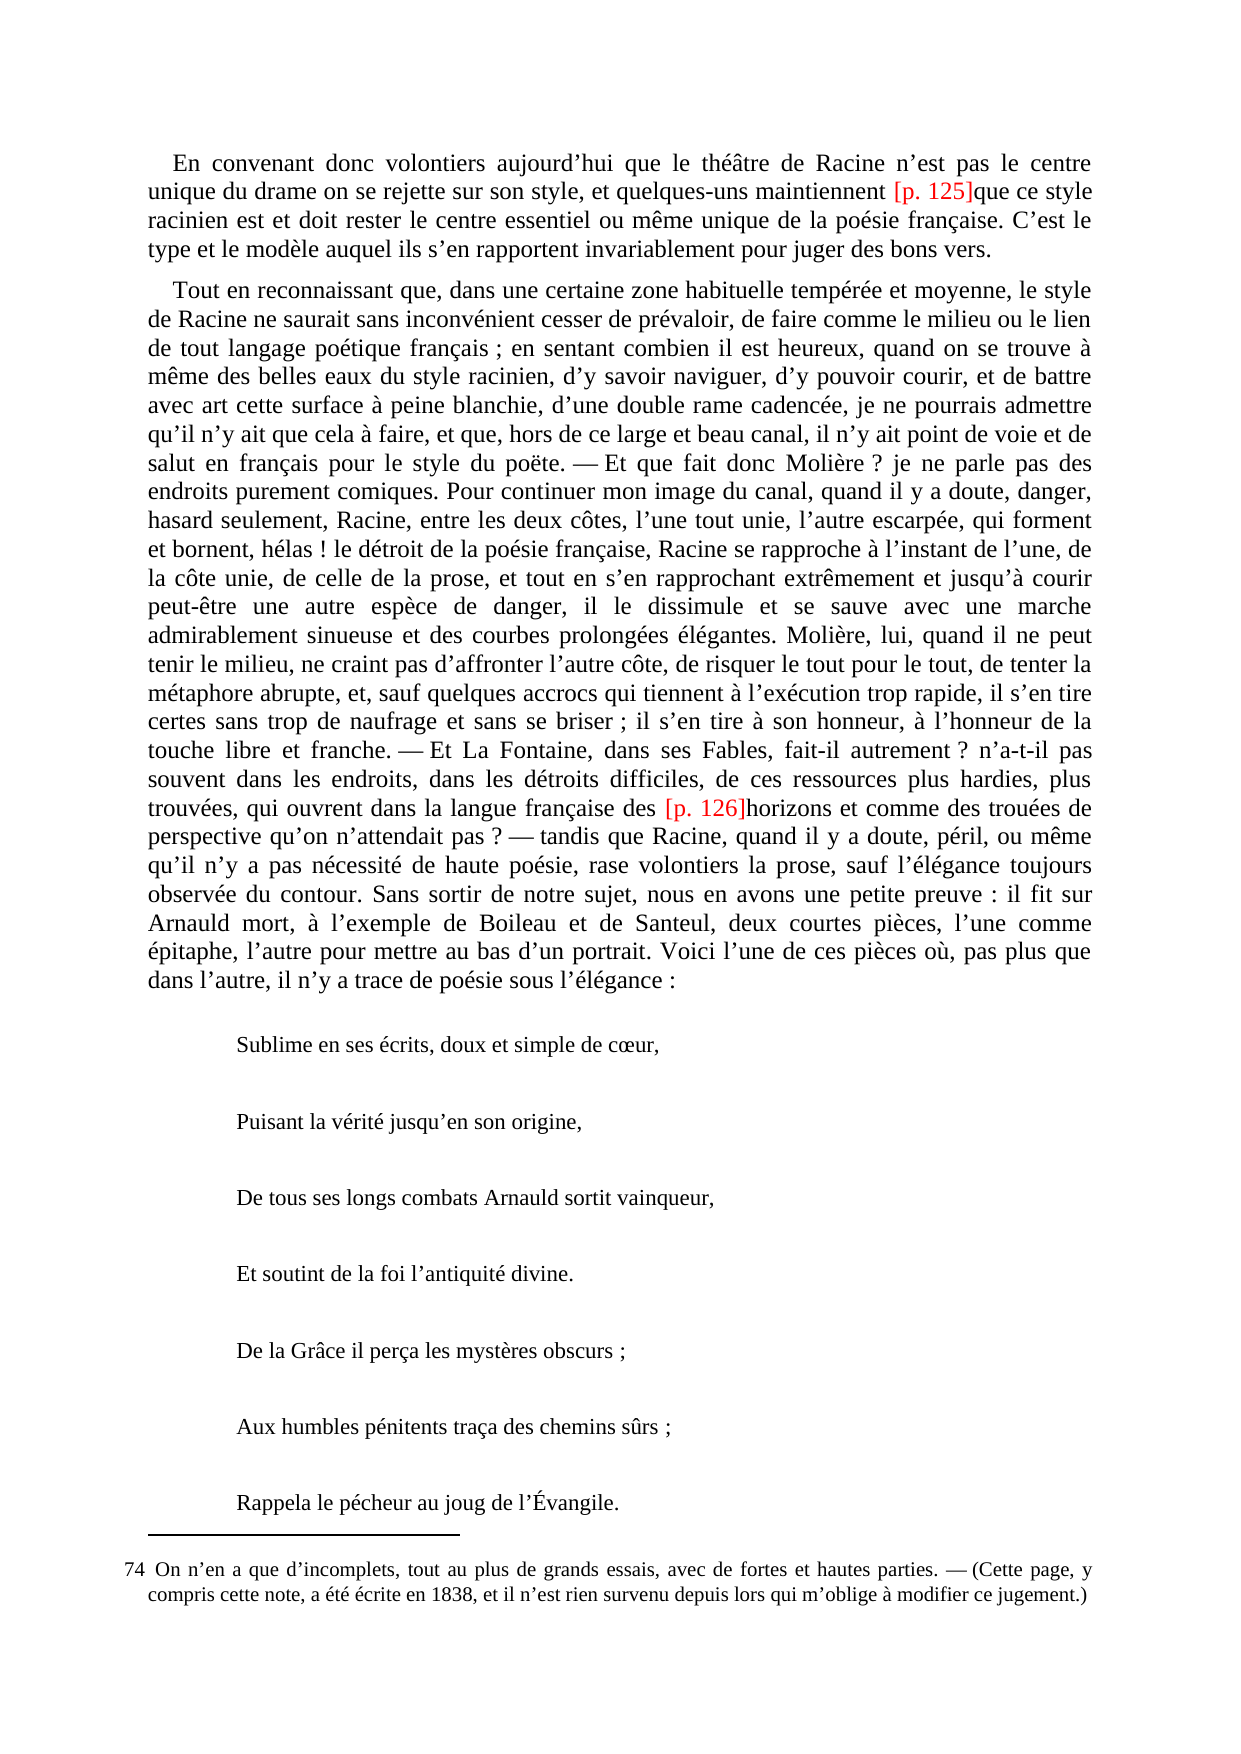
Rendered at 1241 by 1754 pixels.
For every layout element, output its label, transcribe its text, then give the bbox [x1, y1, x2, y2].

text Tout en reconnaissant que, dans une certaine zone habituelle tempérée et moyenne, le style de Racine ne saurait sans inconvénient cesser de prévaloir, de faire comme le milieu ou le lien de tout langage poétique français ; en sentant combien il est heureux, quand on se trouve à même des belles eaux du style racinien, d’y savoir naviguer, d’y pouvoir courir, et de battre avec art cette surface à peine blanchie, d’une double rame cadencée, je ne pourrais admettre qu’il n’y ait que cela à faire, et que, hors de ce large et beau canal, il n’y ait point de voie et de salut en français pour le style du poëte. — Et que fait donc Molière ? je ne parle pas des endroits purement comiques. Pour continuer mon image du canal, quand il y a doute, danger, hasard seulement, Racine, entre les deux côtes, l’une tout unie, l’autre escarpée, qui forment et bornent, hélas ! le détroit de la poésie française, Racine se rapproche à l’instant de l’une, de la côte unie, de celle de la prose, et tout en s’en rapprochant extrêmement et jusqu’à courir peut-être une autre espèce de danger, il le dissimule et se sauve avec une marche admirablement sinueuse et des courbes prolongées élégantes. Molière, lui, quand il ne peut tenir le milieu, ne craint pas d’affronter l’autre côte, de risquer le tout pour le tout, de tenter la métaphore abrupte, et, sauf quelques accrocs qui tiennent à l’exécution trop rapide, il s’en tire certes sans trop de naufrage et sans se briser ; il s’en tire à son honneur, à l’honneur de la touche libre et franche. — Et La Fontaine, dans ses Fables, fait-il autrement ? n’a-t-il pas souvent dans les endroits, dans les détroits difficiles, de ces ressources plus hardies, plus trouvées, qui ouvrent dans la langue française des [p. 126]horizons et comme des trouées de perspective qu’on n’attendait pas ? — tandis que Racine, quand il y a doute, péril, ou même qu’il n’y a pas nécessité de haute poésie, rase volontiers la prose, sauf l’élégance toujours observée du contour. Sans sortir de notre sujet, nous en avons une petite preuve : il fit sur Arnauld mort, à l’exemple de Boileau et de Santeul, deux courtes pièces, l’une comme épitaphe, l’autre pour mettre au bas d’un portrait. Voici l’une de ces pièces où, pas plus que dans l’autre, il n’y a trace de poésie sous l’élégance : [148, 275, 1093, 994]
text Aux humbles pénitents traça des chemins sûrs ; [236, 1413, 1093, 1439]
text On n’en a que d’incomplets, tout au plus de grands essais, avec de fortes et hautes parties. — (Cette page, y compris cette note, a été écrite en 1838, et il n’est rien survenu depuis lors qui m’oblige à modifier ce jugement.) [124, 1556, 1093, 1606]
text En convenant donc volontiers aujourd’hui que le théâtre de Racine n’est pas le centre unique du drame on se rejette sur son style, et quelques-uns maintiennent [p. 125]que ce style racinien est et doit rester le centre essentiel ou même unique de la poésie française. C’est le type et le modèle auquel ils s’en rapportent invariablement pour juger des bons vers. [148, 148, 1093, 263]
text De tous ses longs combats Arnauld sortit vainqueur, [236, 1184, 1093, 1210]
text De la Grâce il perça les mystères obscurs ; [236, 1337, 1093, 1363]
text Rappela le pécheur au joug de l’Évangile. [236, 1489, 1093, 1516]
text Sublime en ses écrits, doux et simple de cœur, [236, 1031, 1093, 1058]
text Et soutint de la foi l’antiquité divine. [236, 1260, 1093, 1287]
text Puisant la vérité jusqu’en son origine, [236, 1108, 1093, 1134]
